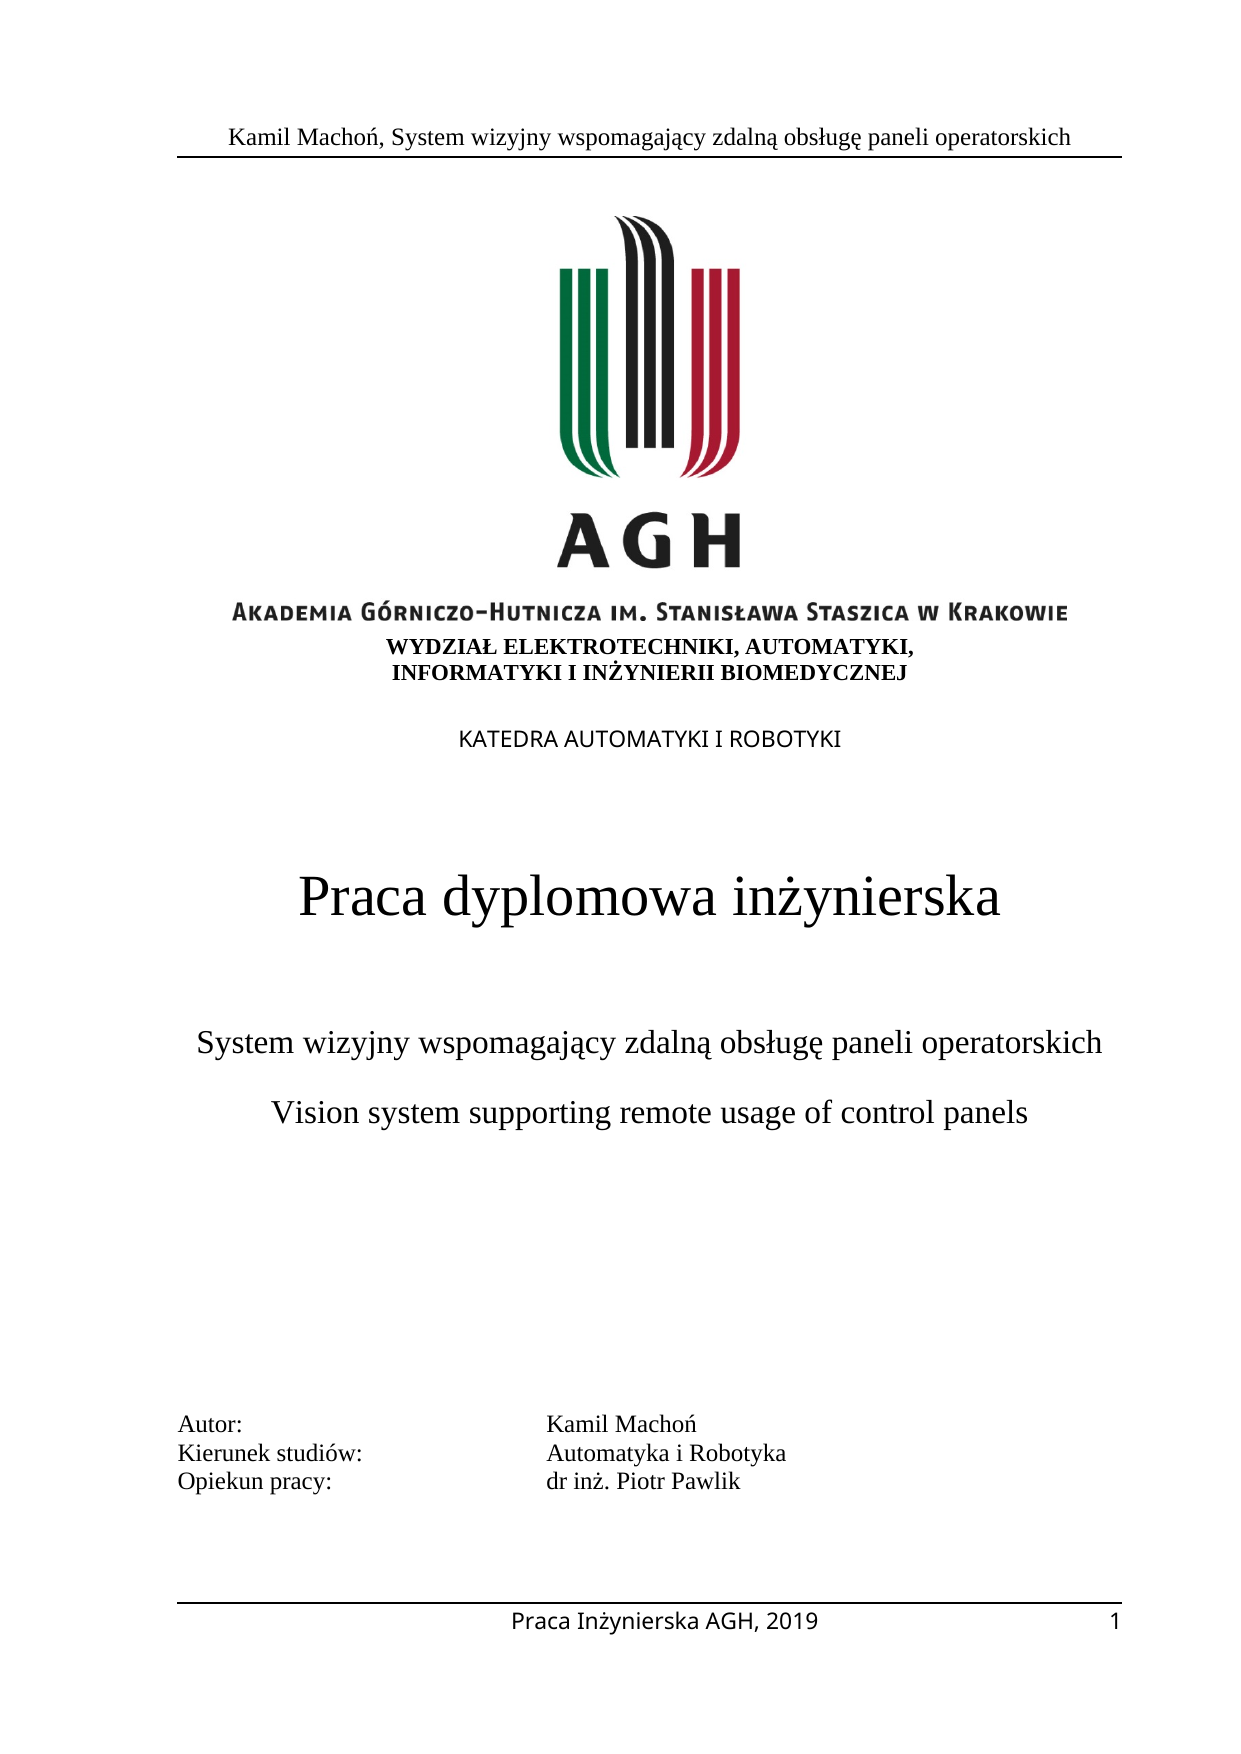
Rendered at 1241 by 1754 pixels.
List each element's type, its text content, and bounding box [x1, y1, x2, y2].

text KATEDRA AUTOMATYKI I ROBOTYKI [177, 723, 1122, 754]
text Vision system supporting remote usage of control panels [177, 1092, 1122, 1130]
text Kierunek studiów: Automatyka i Robotyka [177, 1438, 1122, 1466]
text System wizyjny wspomagający zdalną obsługę paneli operatorskich [177, 1022, 1122, 1061]
text Autor: Kamil Machoń [177, 1409, 1122, 1438]
text Opiekun pracy: dr inż. Piotr Pawlik [177, 1466, 1122, 1495]
picture [232, 216, 1067, 621]
text WYDZIAŁ ELEKTROTECHNIKI, AUTOMATYKI, INFORMATYKI I INŻYNIERII BIOMEDYCZNEJ [177, 633, 1122, 686]
text Praca dyplomowa inżynierska [177, 861, 1122, 928]
